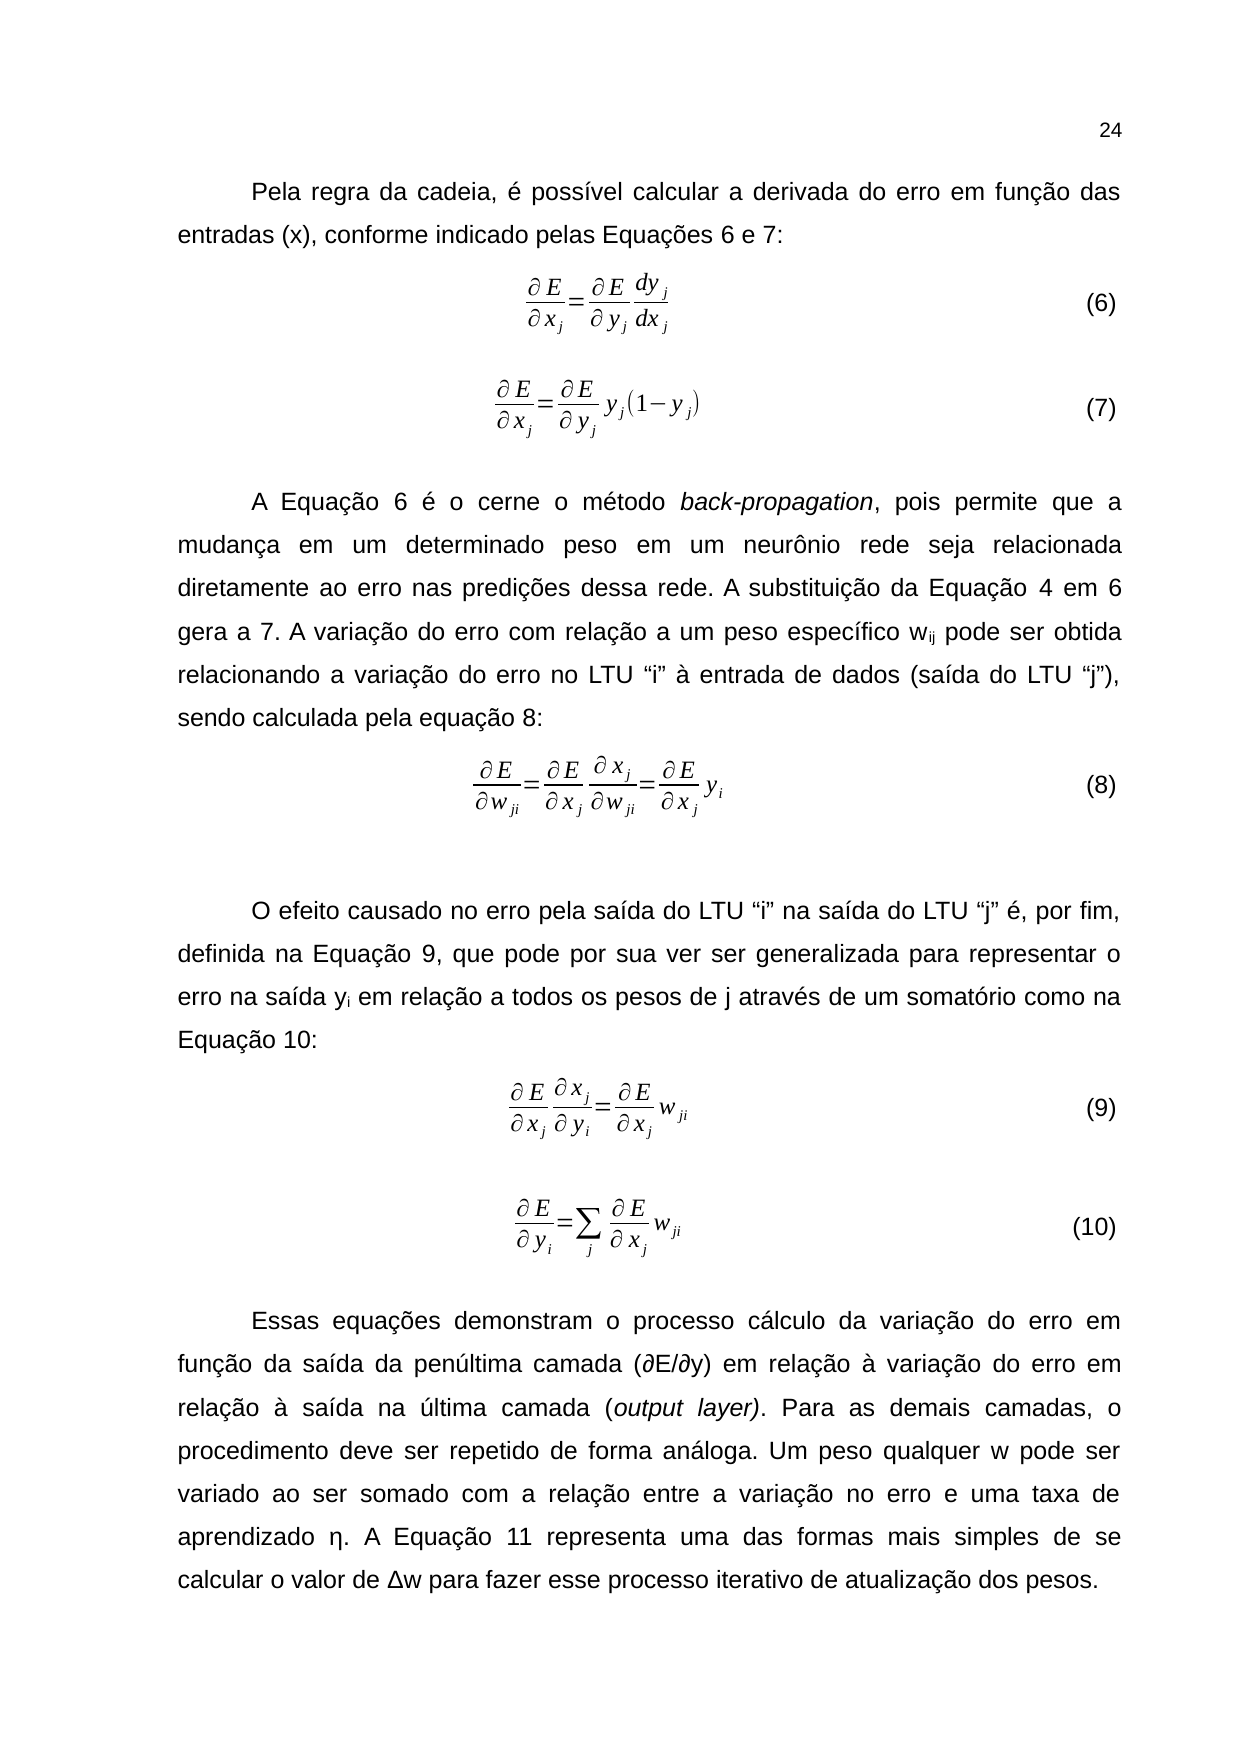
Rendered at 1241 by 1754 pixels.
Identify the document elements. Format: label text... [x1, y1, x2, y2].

text Pela regra da cadeia, é possível calcular a derivada do erro em função das entradas (x), conforme indicado pelas Equações 6 e 7: [177, 177, 1122, 249]
table_header [177, 1068, 1017, 1146]
table_header (10) [1017, 1189, 1122, 1263]
table_header [177, 746, 1017, 824]
text O efeito causado no erro pela saída do LTU “i” na saída do LTU “j” é, por fim, definida na Equação 9, que pode por sua ver ser generalizada para representar o erro na saída yi em relação a todos os pesos de j através de um somatório como na Equação 10: [177, 896, 1122, 1054]
table_header [177, 263, 1017, 341]
table_header (9) [1017, 1068, 1122, 1146]
table_header [177, 1189, 1017, 1263]
table_header (7) [1017, 370, 1122, 444]
text A Equação 6 é o cerne o método back-propagation, pois permite que a mudança em um determinado peso em um neurônio rede seja relacionada diretamente ao erro nas predições dessa rede. A substituição da Equação 4 em 6 gera a 7. A variação do erro com relação a um peso específico wij pode ser obtida relacionando a variação do erro no LTU “i” à entrada de dados (saída do LTU “j”), sendo calculada pela equação 8: [177, 487, 1122, 732]
table_header [177, 370, 1017, 444]
table_header (8) [1017, 746, 1122, 824]
table_header (6) [1017, 263, 1122, 341]
text Essas equações demonstram o processo cálculo da variação do erro em função da saída da penúltima camada (∂E/∂y) em relação à variação do erro em relação à saída na última camada (output layer). Para as demais camadas, o procedimento deve ser repetido de forma análoga. Um peso qualquer w pode ser variado ao ser somado com a relação entre a variação no erro e uma taxa de aprendizado η. A Equação 11 representa uma das formas mais simples de se calcular o valor de Δw para fazer esse processo iterativo de atualização dos pesos. [177, 1306, 1122, 1594]
